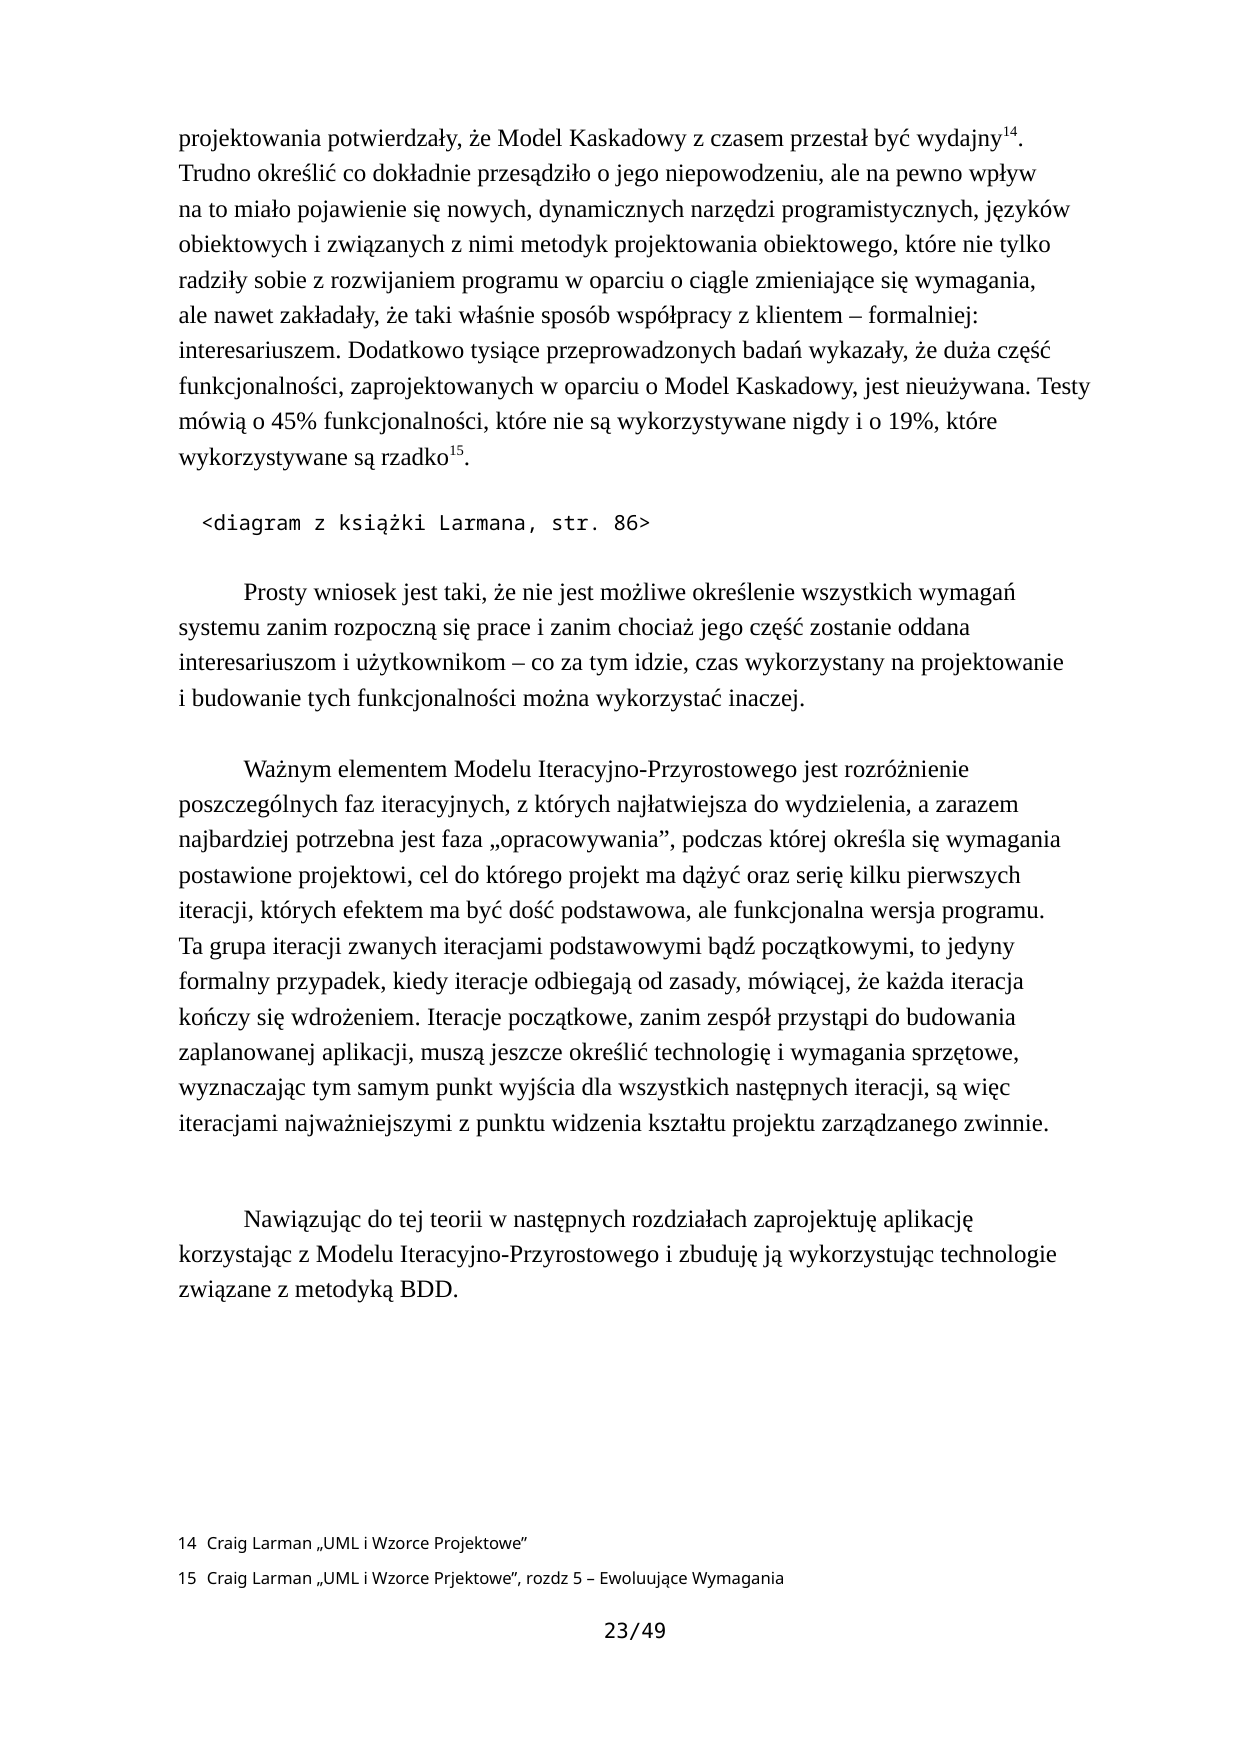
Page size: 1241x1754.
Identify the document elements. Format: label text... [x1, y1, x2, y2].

text Prosty wniosek jest taki, że nie jest możliwe określenie wszystkich wymagań systemu zanim rozpoczną się prace i zanim chociaż jego część zostanie oddana interesariuszom i użytkownikom – co za tym idzie, czas wykorzystany na projektowanie i budowanie tych funkcjonalności można wykorzystać inaczej. [178, 572, 1093, 713]
text Ważnym elementem Modelu Iteracyjno-Przyrostowego jest rozróżnienie poszczególnych faz iteracyjnych, z których najłatwiejsza do wydzielenia, a zarazem najbardziej potrzebna jest faza „opracowywania”, podczas której określa się wymagania postawione projektowi, cel do którego projekt ma dążyć oraz serię kilku pierwszych iteracji, których efektem ma być dość podstawowa, ale funkcjonalna wersja programu. Ta grupa iteracji zwanych iteracjami podstawowymi bądź początkowymi, to jedyny formalny przypadek, kiedy iteracje odbiegają od zasady, mówiącej, że każda iteracja kończy się wdrożeniem. Iteracje początkowe, zanim zespół przystąpi do budowania zaplanowanej aplikacji, muszą jeszcze określić technologię i wymagania sprzętowe, wyznaczając tym samym punkt wyjścia dla wszystkich następnych iteracji, są więc iteracjami najważniejszymi z punktu widzenia kształtu projektu zarządzanego zwinnie. [178, 749, 1093, 1138]
text projektowania potwierdzały, że Model Kaskadowy z czasem przestał być wydajny. Trudno określić co dokładnie przesądziło o jego niepowodzeniu, ale na pewno wpływ na to miało pojawienie się nowych, dynamicznych narzędzi programistycznych, języków obiektowych i związanych z nimi metodyk projektowania obiektowego, które nie tylko radziły sobie z rozwijaniem programu w oparciu o ciągle zmieniające się wymagania, ale nawet zakładały, że taki właśnie sposób współpracy z klientem – formalniej: interesariuszem. Dodatkowo tysiące przeprowadzonych badań wykazały, że duża część funkcjonalności, zaprojektowanych w oparciu o Model Kaskadowy, jest nieużywana. Testy mówią o 45% funkcjonalności, które nie są wykorzystywane nigdy i o 19%, które wykorzystywane są rzadko. [178, 118, 1093, 472]
text <diagram z książki Larmana, str. 86> [189, 508, 1093, 536]
text Craig Larman „UML i Wzorce Prjektowe”, rozdz 5 – Ewoluujące Wymagania [177, 1566, 1093, 1589]
text Nawiązując do tej teorii w następnych rozdziałach zaprojektuję aplikację korzystając z Modelu Iteracyjno-Przyrostowego i zbuduję ją wykorzystując technologie związane z metodyką BDD. [178, 1199, 1093, 1305]
text Craig Larman „UML i Wzorce Projektowe” [177, 1532, 1093, 1554]
